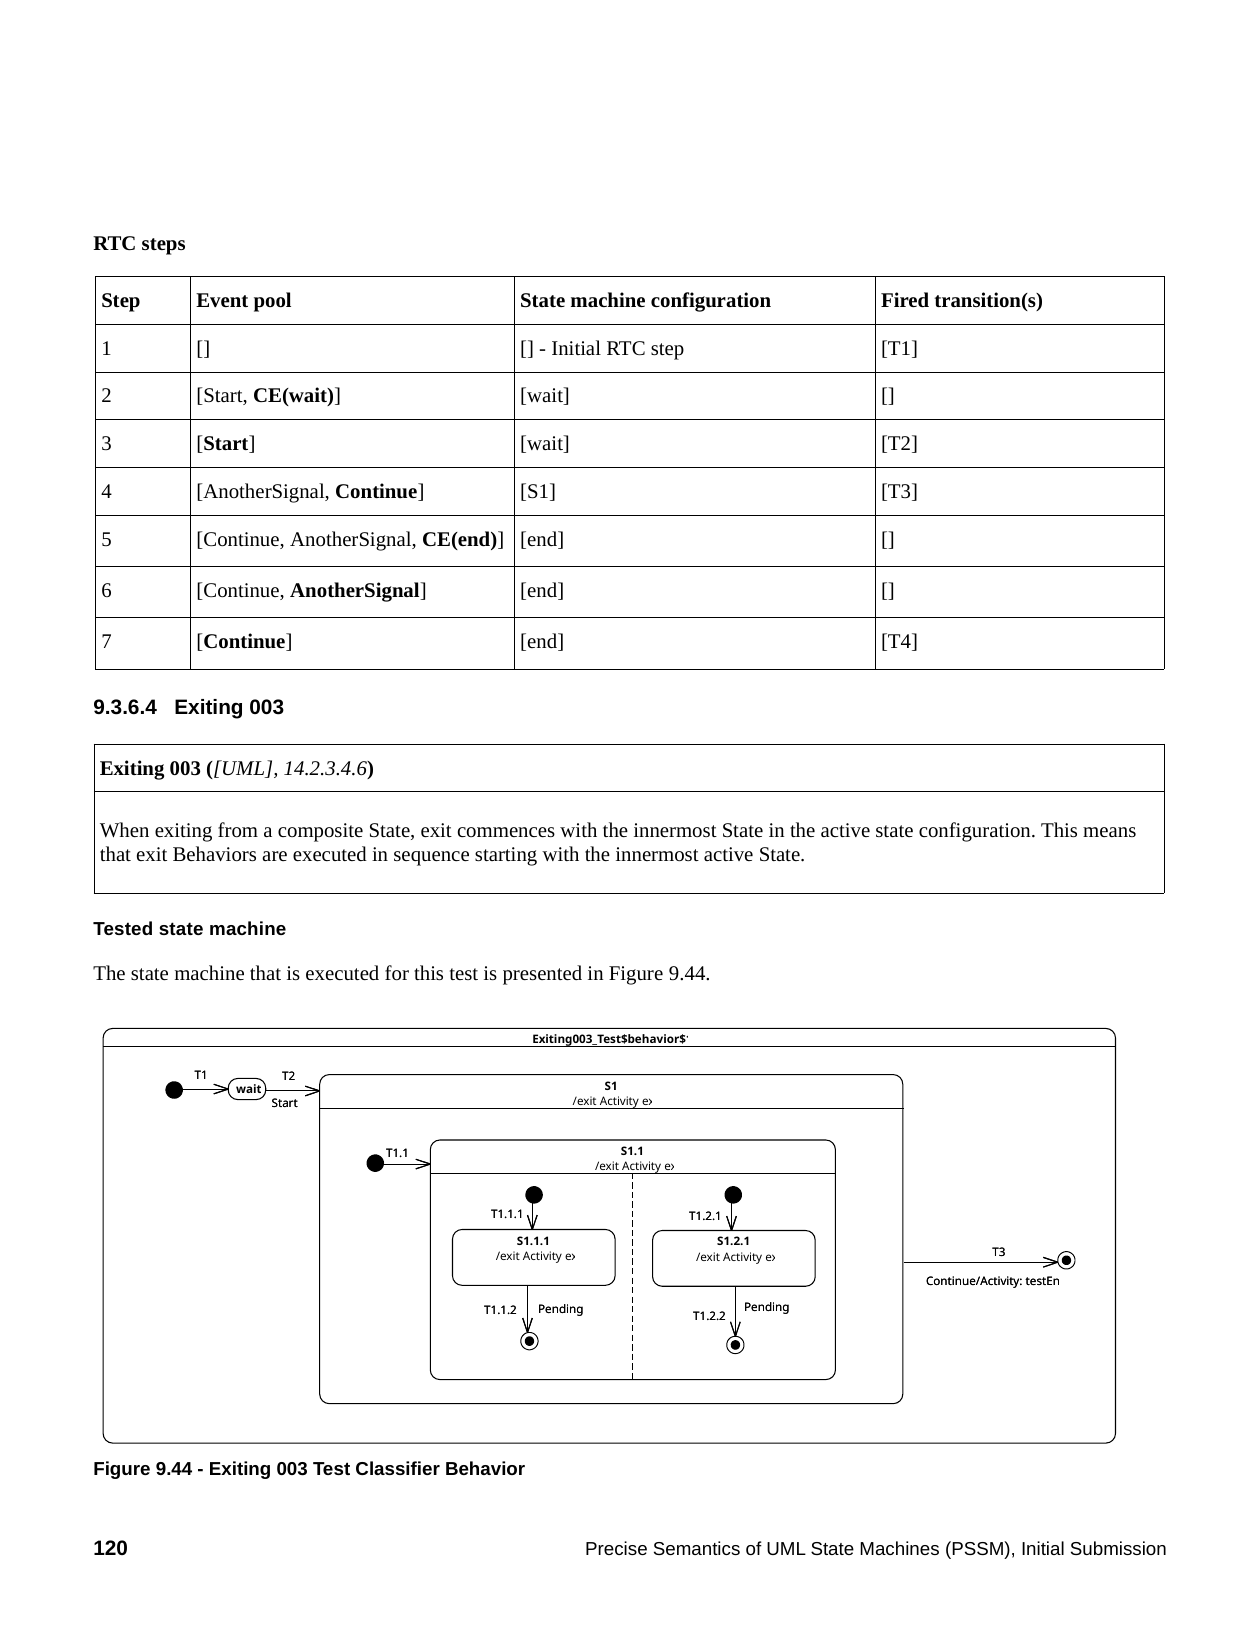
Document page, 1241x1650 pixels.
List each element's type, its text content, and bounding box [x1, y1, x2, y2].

table_cell [T3] [876, 468, 1164, 515]
table_cell [T2] [876, 420, 1164, 467]
table_cell [] [191, 325, 514, 372]
table_cell [Start] [191, 420, 514, 467]
subtitle Tested state machine [93, 918, 1164, 940]
table_cell [] [876, 567, 1164, 617]
table_header State machine configuration [515, 277, 875, 324]
subtitle Exiting 003 [93, 693, 1164, 718]
table_cell [end] [515, 567, 875, 617]
table_cell [AnotherSignal, Continue] [191, 468, 514, 515]
table_cell [S1] [515, 468, 875, 515]
table_cell [Start, CE(wait)] [191, 373, 514, 419]
table_header Fired transition(s) [876, 277, 1164, 324]
table_cell 5 [96, 516, 190, 566]
text Figure 9.44 - Exiting 003 Test Classifier Behavior [93, 1018, 1127, 1479]
table_header Step [96, 277, 190, 324]
table_cell [] [876, 516, 1164, 566]
text RTC steps [93, 231, 1164, 255]
table_cell 6 [96, 567, 190, 617]
text The state machine that is executed for this test is presented in Figure 9.44. [93, 961, 1164, 985]
table_cell [wait] [515, 373, 875, 419]
table_cell [Continue, AnotherSignal, CE(end)] [191, 516, 514, 566]
table_header Event pool [191, 277, 514, 324]
table_cell [T4] [876, 618, 1164, 668]
table_cell [] [876, 373, 1164, 419]
table_header Exiting 003 ([UML], 14.2.3.4.6) [95, 745, 1164, 791]
table_cell [] - Initial RTC step [515, 325, 875, 372]
table_cell 3 [96, 420, 190, 467]
table_cell 2 [96, 373, 190, 419]
table_cell 1 [96, 325, 190, 372]
table_cell 4 [96, 468, 190, 515]
table_cell 7 [96, 618, 190, 668]
table_cell [Continue] [191, 618, 514, 668]
table_cell When exiting from a composite State, exit commences with the innermost State in the active state configuration. This means that exit Behaviors are executed in sequence starting with the innermost active State. [95, 792, 1164, 893]
table_cell [end] [515, 618, 875, 668]
table_cell [Continue, AnotherSignal] [191, 567, 514, 617]
table_cell [T1] [876, 325, 1164, 372]
table_cell [end] [515, 516, 875, 566]
table_cell [wait] [515, 420, 875, 467]
